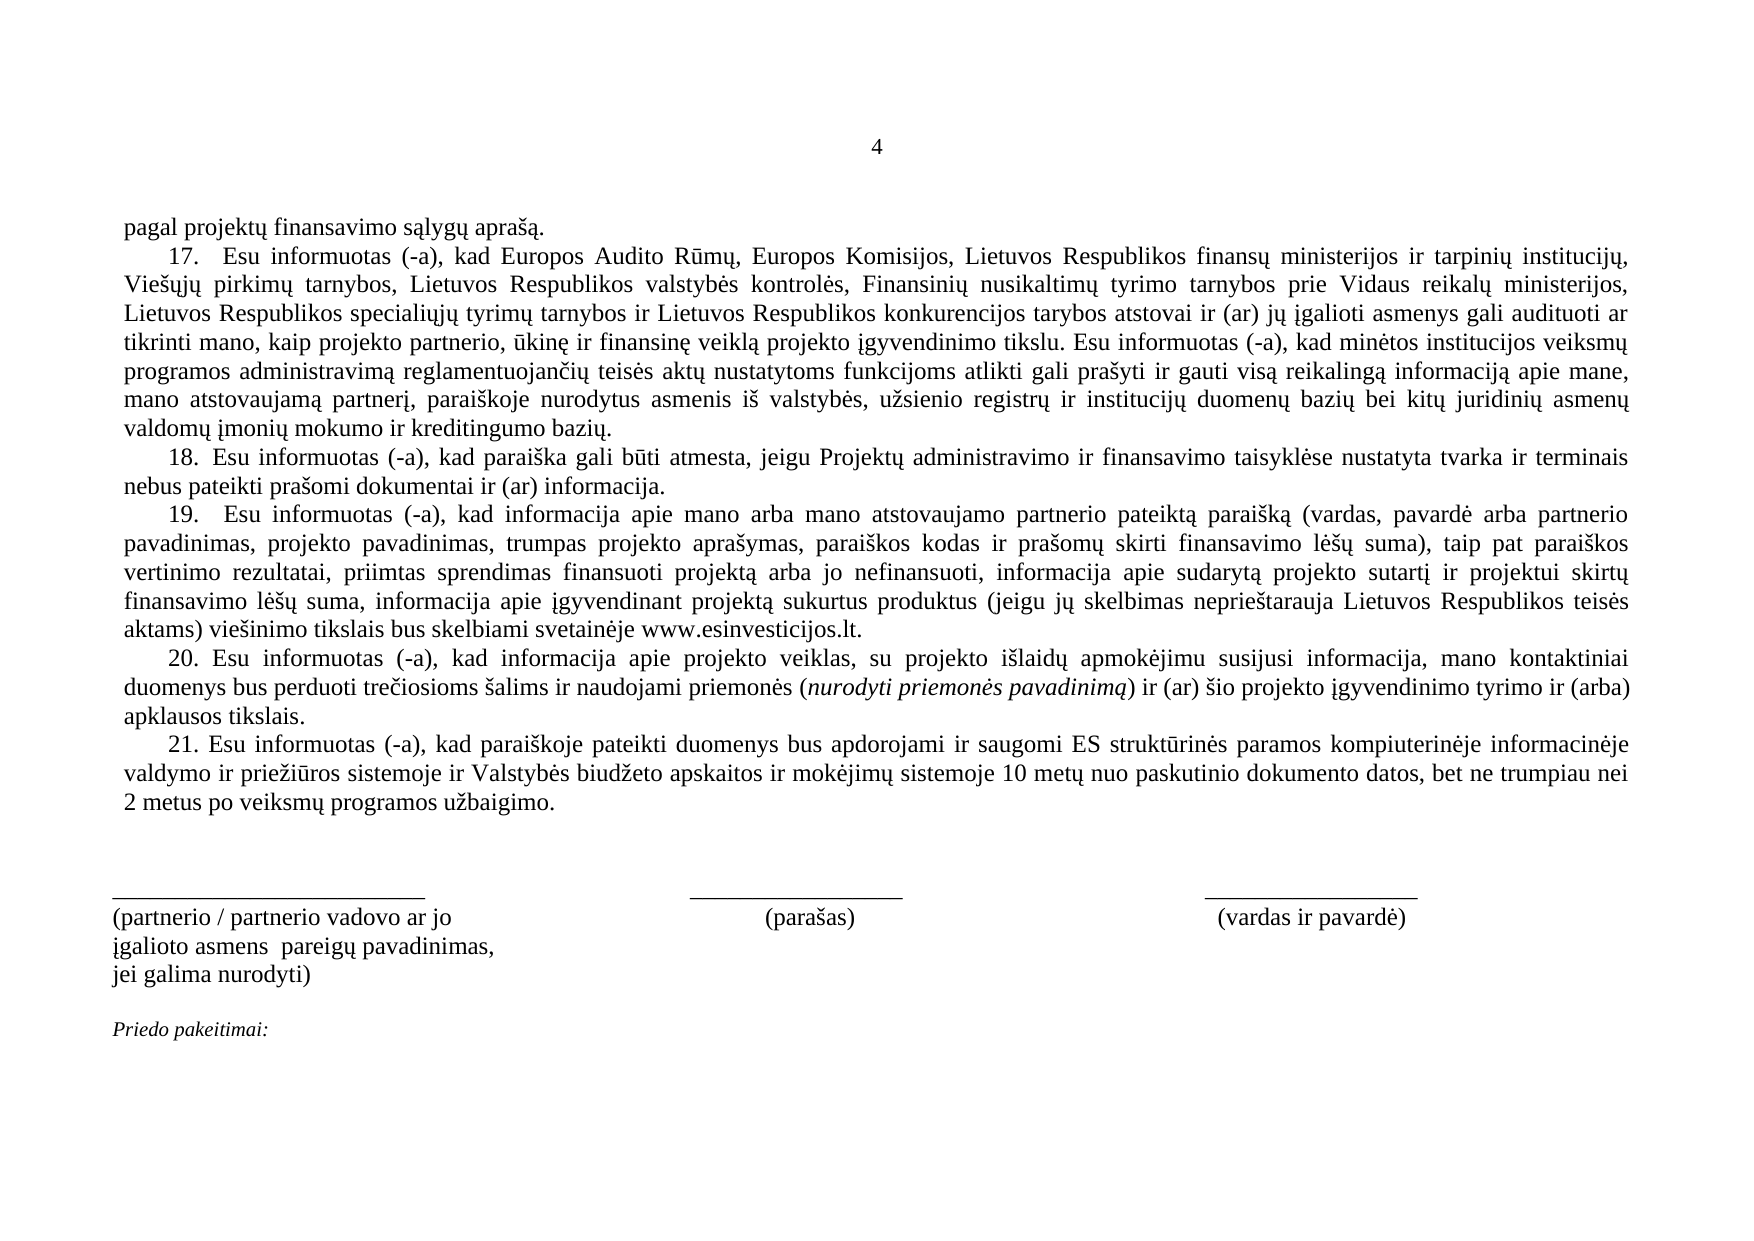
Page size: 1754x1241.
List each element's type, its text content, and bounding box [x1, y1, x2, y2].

text _________________________ _________________ _________________ [112, 873, 1642, 902]
table_header pagal projektų finansavimo sąlygų aprašą. 17. Esu informuotas (-a), kad Europos Audito Rūmų, Europos Komisijos, Lietuvos Respublikos finansų ministerijos ir tarpinių institucijų, Viešųjų pirkimų tarnybos, Lietuvos Respublikos valstybės kontrolės, Finansinių nusikaltimų tyrimo tarnybos prie Vidaus reikalų ministerijos, Lietuvos Respublikos specialiųjų tyrimų tarnybos ir Lietuvos Respublikos konkurencijos tarybos atstovai ir (ar) jų įgalioti asmenys gali audituoti ar tikrinti mano, kaip projekto partnerio, ūkinę ir finansinę veiklą projekto įgyvendinimo tikslu. Esu informuotas (-a), kad minėtos institucijos veiksmų programos administravimą reglamentuojančių teisės aktų nustatytoms funkcijoms atlikti gali prašyti ir gauti visą reikalingą informaciją apie mane, mano atstovaujamą partnerį, paraiškoje nurodytus asmenis iš valstybės, užsienio registrų ir institucijų duomenų bazių bei kitų juridinių asmenų valdomų įmonių mokumo ir kreditingumo bazių. 18. Esu informuotas (-a), kad paraiška gali būti atmesta, jeigu Projektų administravimo ir finansavimo taisyklėse nustatyta tvarka ir terminais nebus pateikti prašomi dokumentai ir (ar) informacija. 19. Esu informuotas (-a), kad informacija apie mano arba mano atstovaujamo partnerio pateiktą paraišką (vardas, pavardė arba partnerio pavadinimas, projekto pavadinimas, trumpas projekto aprašymas, paraiškos kodas ir prašomų skirti finansavimo lėšų suma), taip pat paraiškos vertinimo rezultatai, priimtas sprendimas finansuoti projektą arba jo nefinansuoti, informacija apie sudarytą projekto sutartį ir projektui skirtų finansavimo lėšų suma, informacija apie įgyvendinant projektą sukurtus produktus (jeigu jų skelbimas neprieštarauja Lietuvos Respublikos teisės aktams) viešinimo tikslais bus skelbiami svetainėje www.esinvesticijos.lt. 20. Esu informuotas (-a), kad informacija apie projekto veiklas, su projekto išlaidų apmokėjimu susijusi informacija, mano kontaktiniai duomenys bus perduoti trečiosioms šalims ir naudojami priemonės (nurodyti priemonės pavadinimą) ir (ar) šio projekto įgyvendinimo tyrimo ir (arba) apklausos tikslais. 21. Esu informuotas (-a), kad paraiškoje pateikti duomenys bus apdorojami ir saugomi ES struktūrinės paramos kompiuterinėje informacinėje valdymo ir priežiūros sistemoje ir Valstybės biudžeto apskaitos ir mokėjimų sistemoje 10 metų nuo paskutinio dokumento datos, bet ne trumpiau nei 2 metus po veiksmų programos užbaigimo. [112, 212, 1642, 844]
table_cell [112, 845, 1642, 873]
text (partnerio / partnerio vadovo ar jo (parašas) (vardas ir pavardė) [112, 902, 1642, 931]
text Priedo pakeitimai: [112, 1017, 1642, 1041]
text įgalioto asmens pareigų pavadinimas, [112, 931, 1642, 959]
text jei galima nurodyti) [112, 959, 1642, 988]
